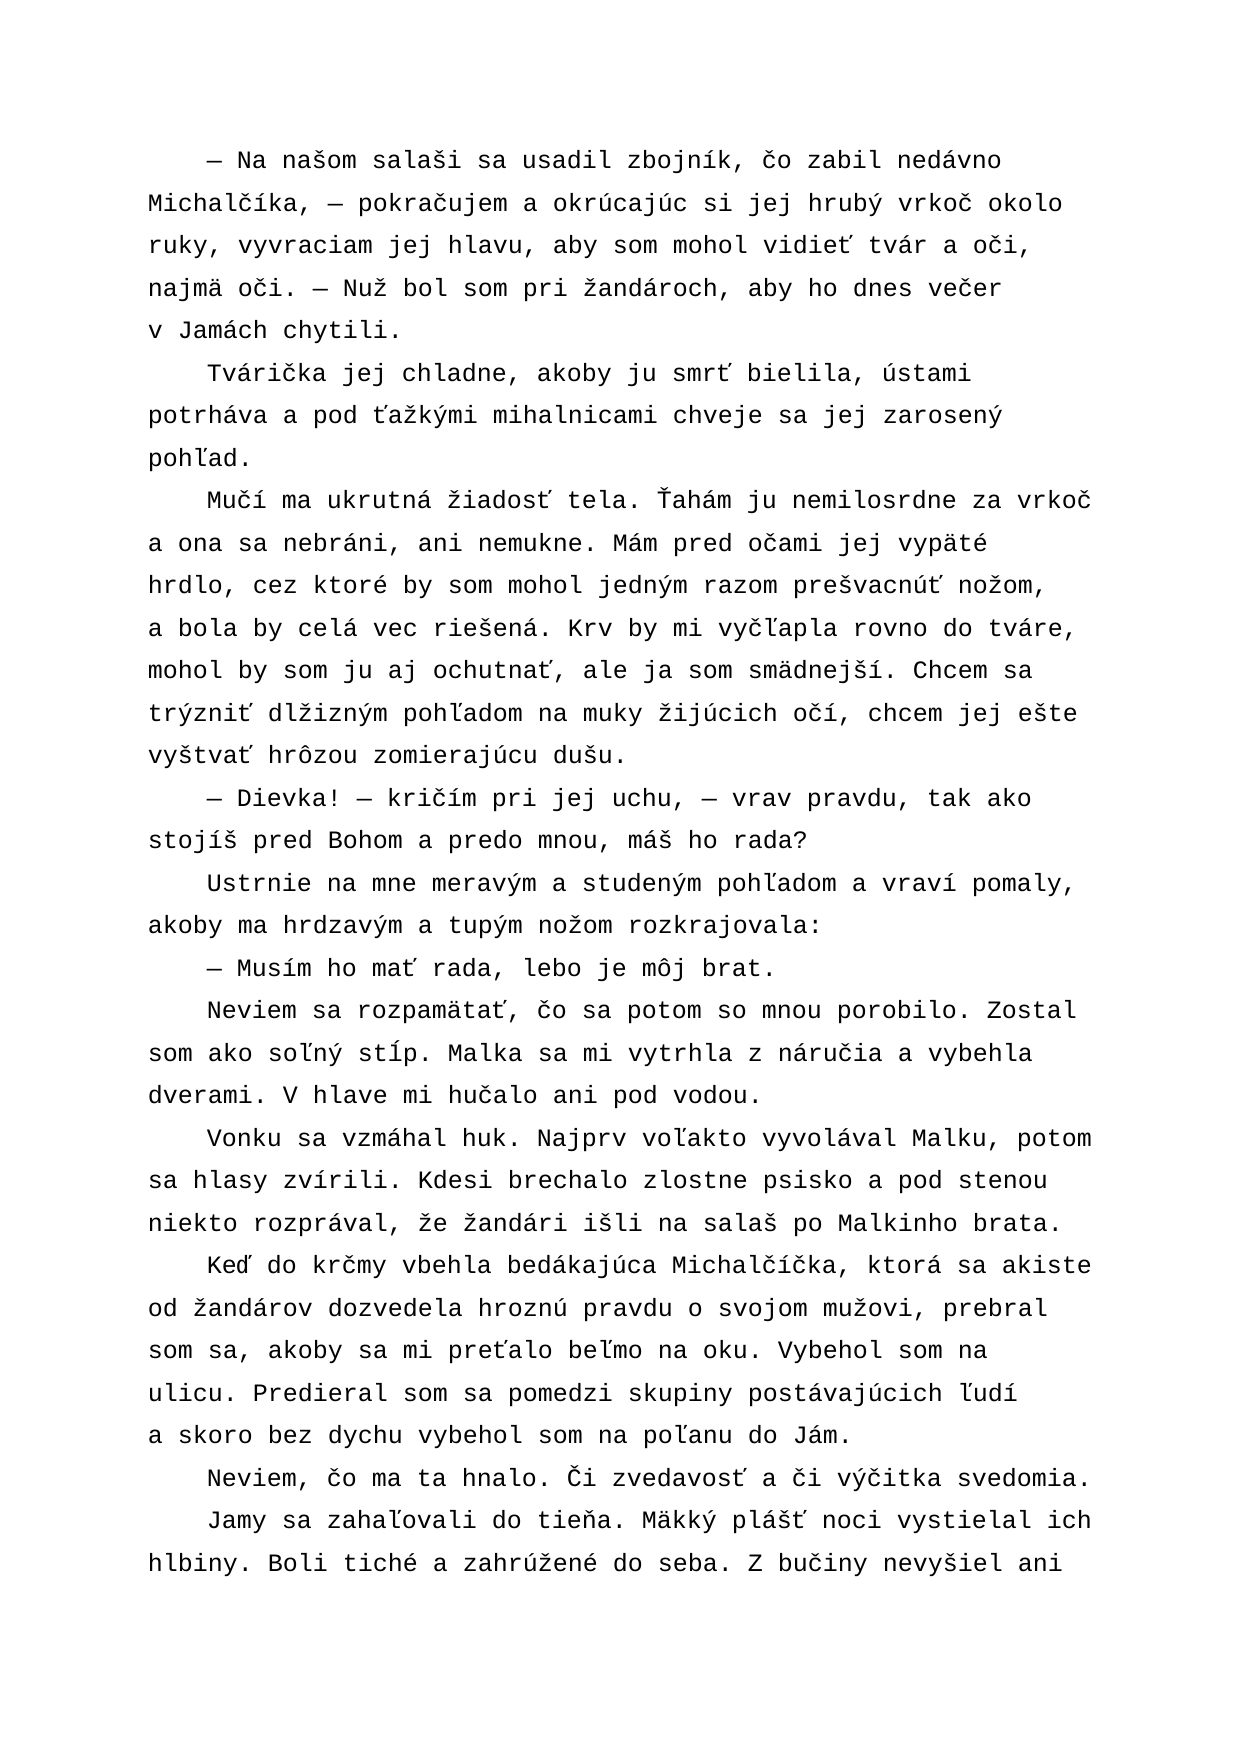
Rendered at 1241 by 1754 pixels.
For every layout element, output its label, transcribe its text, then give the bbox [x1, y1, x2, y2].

text Neviem, čo ma ta hnalo. Či zvedavosť a či výčitka svedomia. [148, 1465, 1092, 1493]
text Vonku sa vzmáhal huk. Najprv voľakto vyvolával Malku, potom sa hlasy zvírili. Kdesi brechalo zlostne psisko a pod stenou niekto rozprával, že žandári išli na salaš po Malkinho brata. [148, 1125, 1092, 1238]
text — Na našom salaši sa usadil zbojník, čo zabil nedávno Michalčíka, — pokračujem a okrúcajúc si jej hrubý vrkoč okolo ruky, vyvraciam jej hlavu, aby som mohol vidieť tvár a oči, najmä oči. — Nuž bol som pri žandároch, aby ho dnes večer v Jamách chytili. [148, 148, 1092, 346]
text — Dievka! — kričím pri jej uchu, — vrav pravdu, tak ako stojíš pred Bohom a predo mnou, máš ho rada? [148, 785, 1092, 856]
text Neviem sa rozpamätať, čo sa potom so mnou porobilo. Zostal som ako soľný stĺp. Malka sa mi vytrhla z náručia a vybehla dverami. V hlave mi hučalo ani pod vodou. [148, 998, 1092, 1111]
text Mučí ma ukrutná žiadosť tela. Ťahám ju nemilosrdne za vrkoč a ona sa nebráni, ani nemukne. Mám pred očami jej vypäté hrdlo, cez ktoré by som mohol jedným razom prešvacnúť nožom, a bola by celá vec riešená. Krv by mi vyčľapla rovno do tváre, mohol by som ju aj ochutnať, ale ja som smädnejší. Chcem sa trýzniť dlžizným pohľadom na muky žijúcich očí, chcem jej ešte vyštvať hrôzou zomierajúcu dušu. [148, 488, 1092, 771]
text Tvárička jej chladne, akoby ju smrť bielila, ústami potrháva a pod ťažkými mihalnicami chveje sa jej zarosený pohľad. [148, 360, 1092, 473]
text Ustrnie na mne meravým a studeným pohľadom a vraví pomaly, akoby ma hrdzavým a tupým nožom rozkrajovala: [148, 870, 1092, 941]
text Keď do krčmy vbehla bedákajúca Michalčíčka, ktorá sa akiste od žandárov dozvedela hroznú pravdu o svojom mužovi, prebral som sa, akoby sa mi preťalo beľmo na oku. Vybehol som na ulicu. Predieral som sa pomedzi skupiny postávajúcich ľudí a skoro bez dychu vybehol som na poľanu do Jám. [148, 1253, 1092, 1451]
text Jamy sa zahaľovali do tieňa. Mäkký plášť noci vystielal ich hlbiny. Boli tiché a zahrúžené do seba. Z bučiny nevyšiel ani [148, 1508, 1092, 1578]
text — Musím ho mať rada, lebo je môj brat. [148, 955, 1092, 983]
